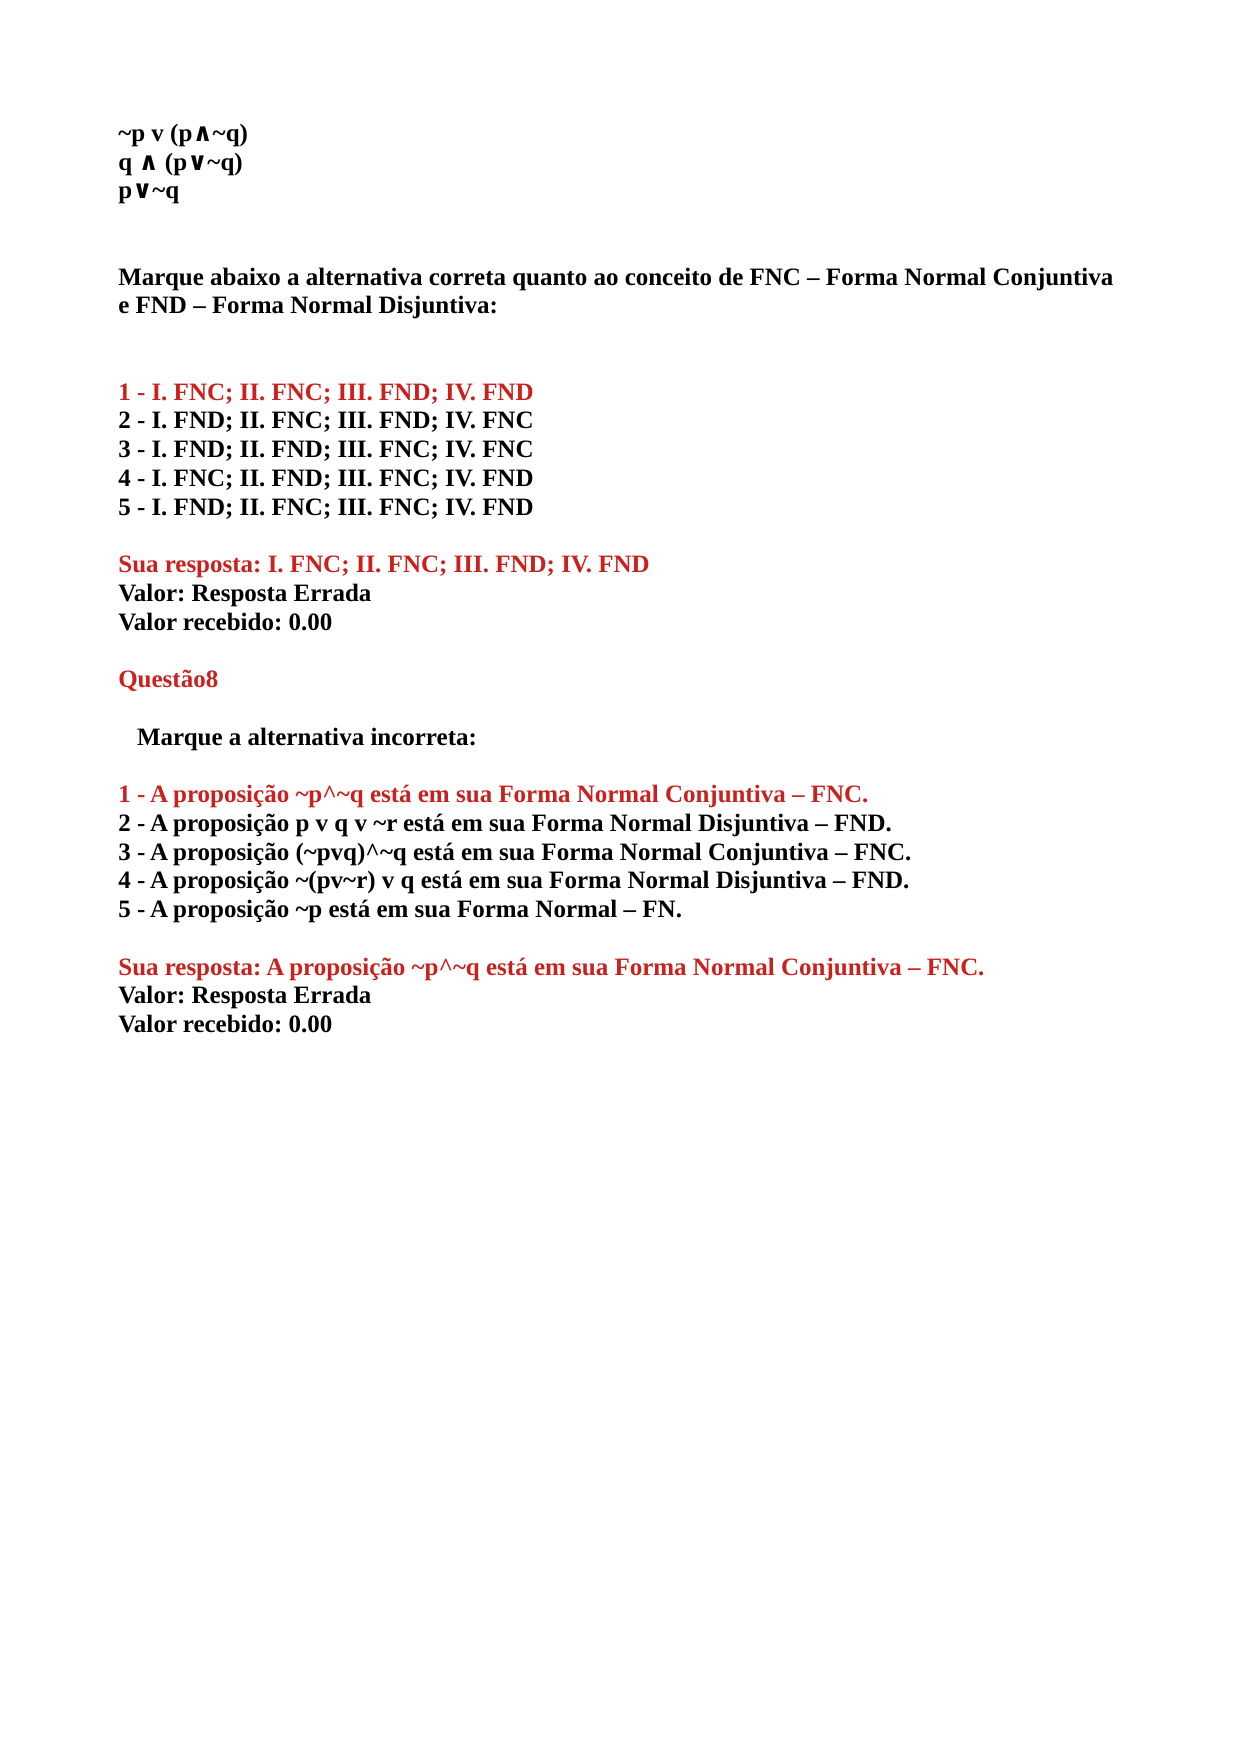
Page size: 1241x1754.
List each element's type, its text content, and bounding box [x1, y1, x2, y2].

text p∨~q [118, 176, 1122, 204]
text 4 - I. FNC; II. FND; III. FNC; IV. FND [118, 463, 1122, 492]
text Valor: Resposta Errada [118, 981, 1122, 1009]
text 3 - I. FND; II. FND; III. FNC; IV. FNC [118, 434, 1122, 463]
text 5 - I. FND; II. FNC; III. FNC; IV. FND [118, 492, 1122, 521]
text 3 - A proposição (~pvq)^~q está em sua Forma Normal Conjuntiva – FNC. [118, 837, 1122, 866]
text Marque abaixo a alternativa correta quanto ao conceito de FNC – Forma Normal Conjuntiva e FND – Forma Normal Disjuntiva: [118, 262, 1122, 319]
text 1 - I. FNC; II. FNC; III. FND; IV. FND [118, 377, 1122, 406]
text 2 - A proposição p v q v ~r está em sua Forma Normal Disjuntiva – FND. [118, 808, 1122, 837]
text Marque a alternativa incorreta: [118, 722, 1122, 751]
text 4 - A proposição ~(pv~r) v q está em sua Forma Normal Disjuntiva – FND. [118, 866, 1122, 894]
text Questão8 [118, 664, 1122, 693]
text 1 - A proposição ~p^~q está em sua Forma Normal Conjuntiva – FNC. [118, 779, 1122, 808]
text Sua resposta: A proposição ~p^~q está em sua Forma Normal Conjuntiva – FNC. [118, 952, 1122, 981]
text ~p v (p∧~q) [118, 118, 1122, 147]
text Sua resposta: I. FNC; II. FNC; III. FND; IV. FND [118, 549, 1122, 578]
text 2 - I. FND; II. FNC; III. FND; IV. FNC [118, 406, 1122, 434]
text Valor: Resposta Errada [118, 578, 1122, 607]
text Valor recebido: 0.00 [118, 607, 1122, 636]
text 5 - A proposição ~p está em sua Forma Normal – FN. [118, 894, 1122, 923]
text Valor recebido: 0.00 [118, 1009, 1122, 1038]
text q ∧ (p∨~q) [118, 147, 1122, 176]
